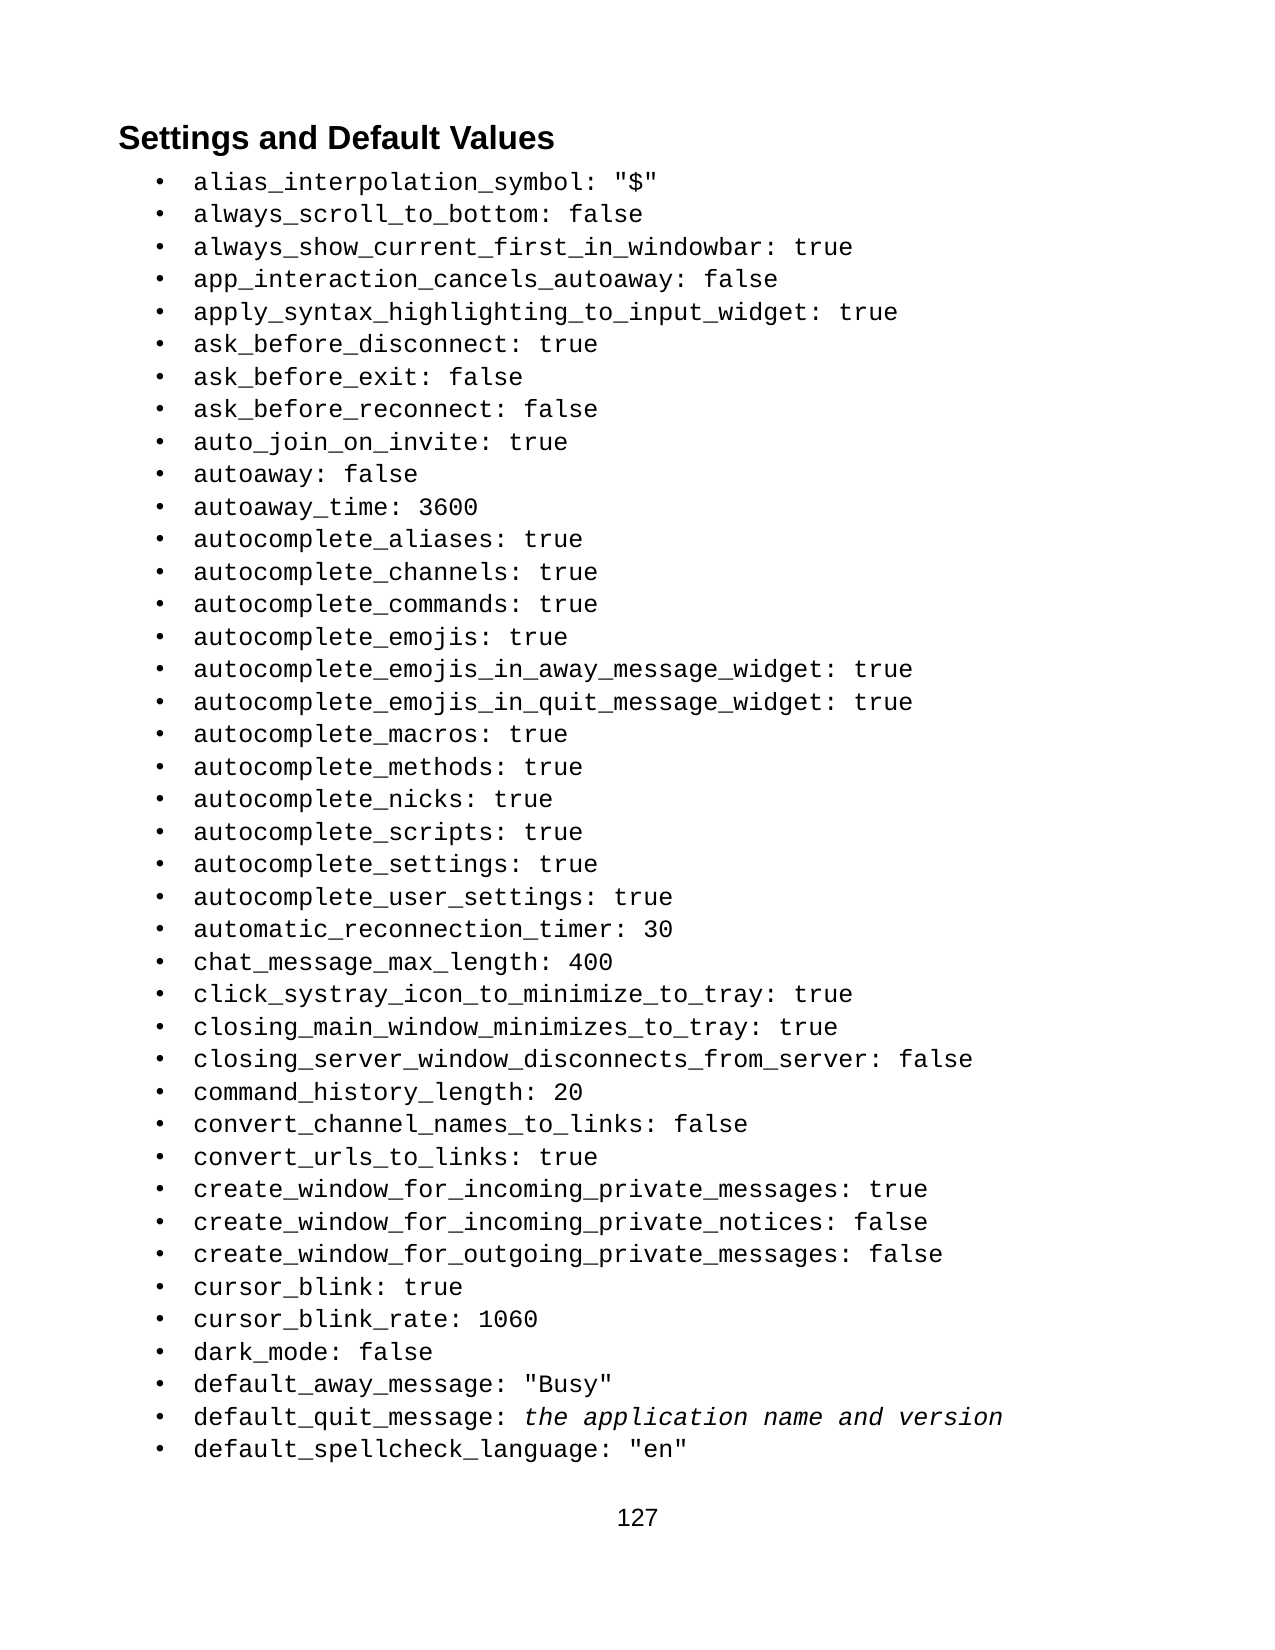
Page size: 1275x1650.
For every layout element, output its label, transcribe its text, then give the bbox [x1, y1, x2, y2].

list autocomplete_nicks: true [156, 787, 1157, 815]
list cursor_blink_rate: 1060 [156, 1307, 1157, 1335]
subtitle Settings and Default Values [118, 118, 1157, 157]
list autoaway_time: 3600 [156, 494, 1157, 522]
list autocomplete_settings: true [156, 852, 1157, 880]
list default_spellcheck_language: "en" [156, 1437, 1157, 1465]
list convert_channel_names_to_links: false [156, 1112, 1157, 1140]
list ask_before_reconnect: false [156, 397, 1157, 425]
list autocomplete_emojis_in_quit_message_widget: true [156, 689, 1157, 717]
list chat_message_max_length: 400 [156, 949, 1157, 977]
list autocomplete_commands: true [156, 592, 1157, 620]
list autoaway: false [156, 462, 1157, 490]
list autocomplete_aliases: true [156, 527, 1157, 555]
list auto_join_on_invite: true [156, 429, 1157, 457]
list create_window_for_incoming_private_messages: true [156, 1177, 1157, 1205]
list alias_interpolation_symbol: "$" [156, 169, 1157, 197]
list cursor_blink: true [156, 1274, 1157, 1302]
list autocomplete_emojis: true [156, 624, 1157, 652]
list autocomplete_scripts: true [156, 819, 1157, 847]
list command_history_length: 20 [156, 1079, 1157, 1107]
list autocomplete_user_settings: true [156, 884, 1157, 912]
list always_scroll_to_bottom: false [156, 202, 1157, 230]
list click_systray_icon_to_minimize_to_tray: true [156, 982, 1157, 1010]
list app_interaction_cancels_autoaway: false [156, 267, 1157, 295]
list autocomplete_methods: true [156, 754, 1157, 782]
list ask_before_disconnect: true [156, 332, 1157, 360]
list ask_before_exit: false [156, 364, 1157, 392]
list autocomplete_emojis_in_away_message_widget: true [156, 657, 1157, 685]
list closing_main_window_minimizes_to_tray: true [156, 1014, 1157, 1042]
list autocomplete_channels: true [156, 559, 1157, 587]
list default_away_message: "Busy" [156, 1372, 1157, 1400]
list default_quit_message: the application name and version [156, 1404, 1157, 1432]
list create_window_for_incoming_private_notices: false [156, 1209, 1157, 1237]
list apply_syntax_highlighting_to_input_widget: true [156, 299, 1157, 327]
list create_window_for_outgoing_private_messages: false [156, 1242, 1157, 1270]
list convert_urls_to_links: true [156, 1144, 1157, 1172]
list autocomplete_macros: true [156, 722, 1157, 750]
list dark_mode: false [156, 1339, 1157, 1367]
list automatic_reconnection_timer: 30 [156, 917, 1157, 945]
list closing_server_window_disconnects_from_server: false [156, 1047, 1157, 1075]
list always_show_current_first_in_windowbar: true [156, 234, 1157, 262]
